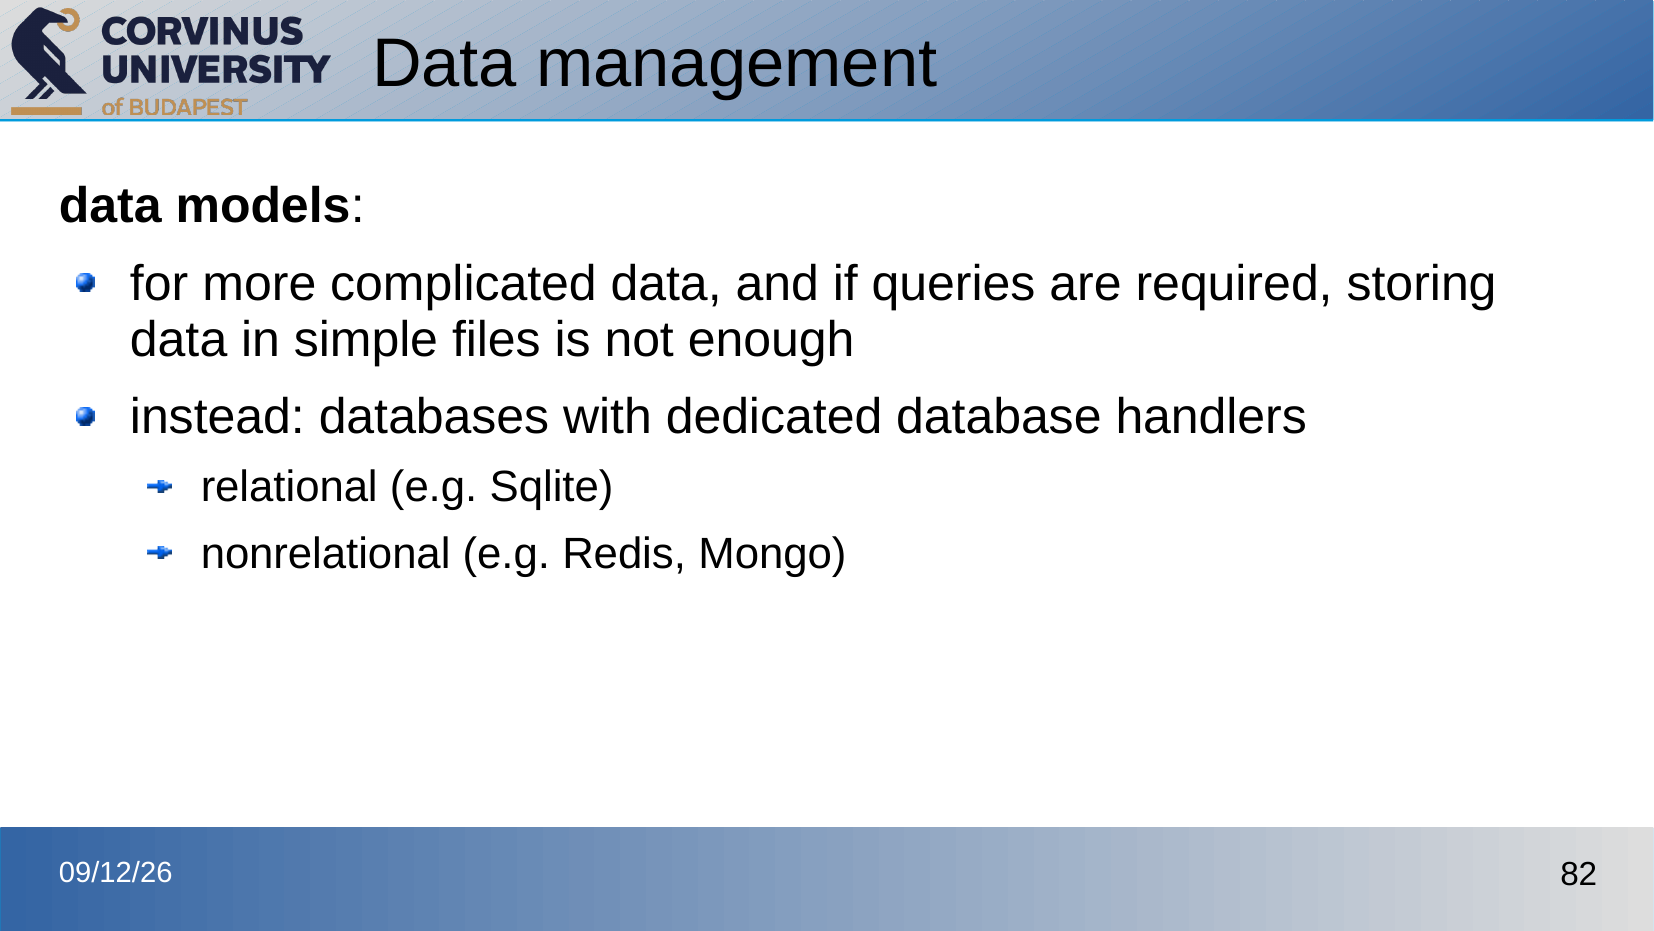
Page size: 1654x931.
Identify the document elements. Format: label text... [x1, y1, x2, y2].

picture [11, 7, 331, 115]
title Data management [372, 23, 1625, 103]
list data models: for more complicated data, and if queries are required, storing data in simple files is not enough instead: databases with dedicated database handlers relational (e.g. Sqlite) nonrelational (e.g. Redis, Mongo) [59, 177, 1595, 768]
